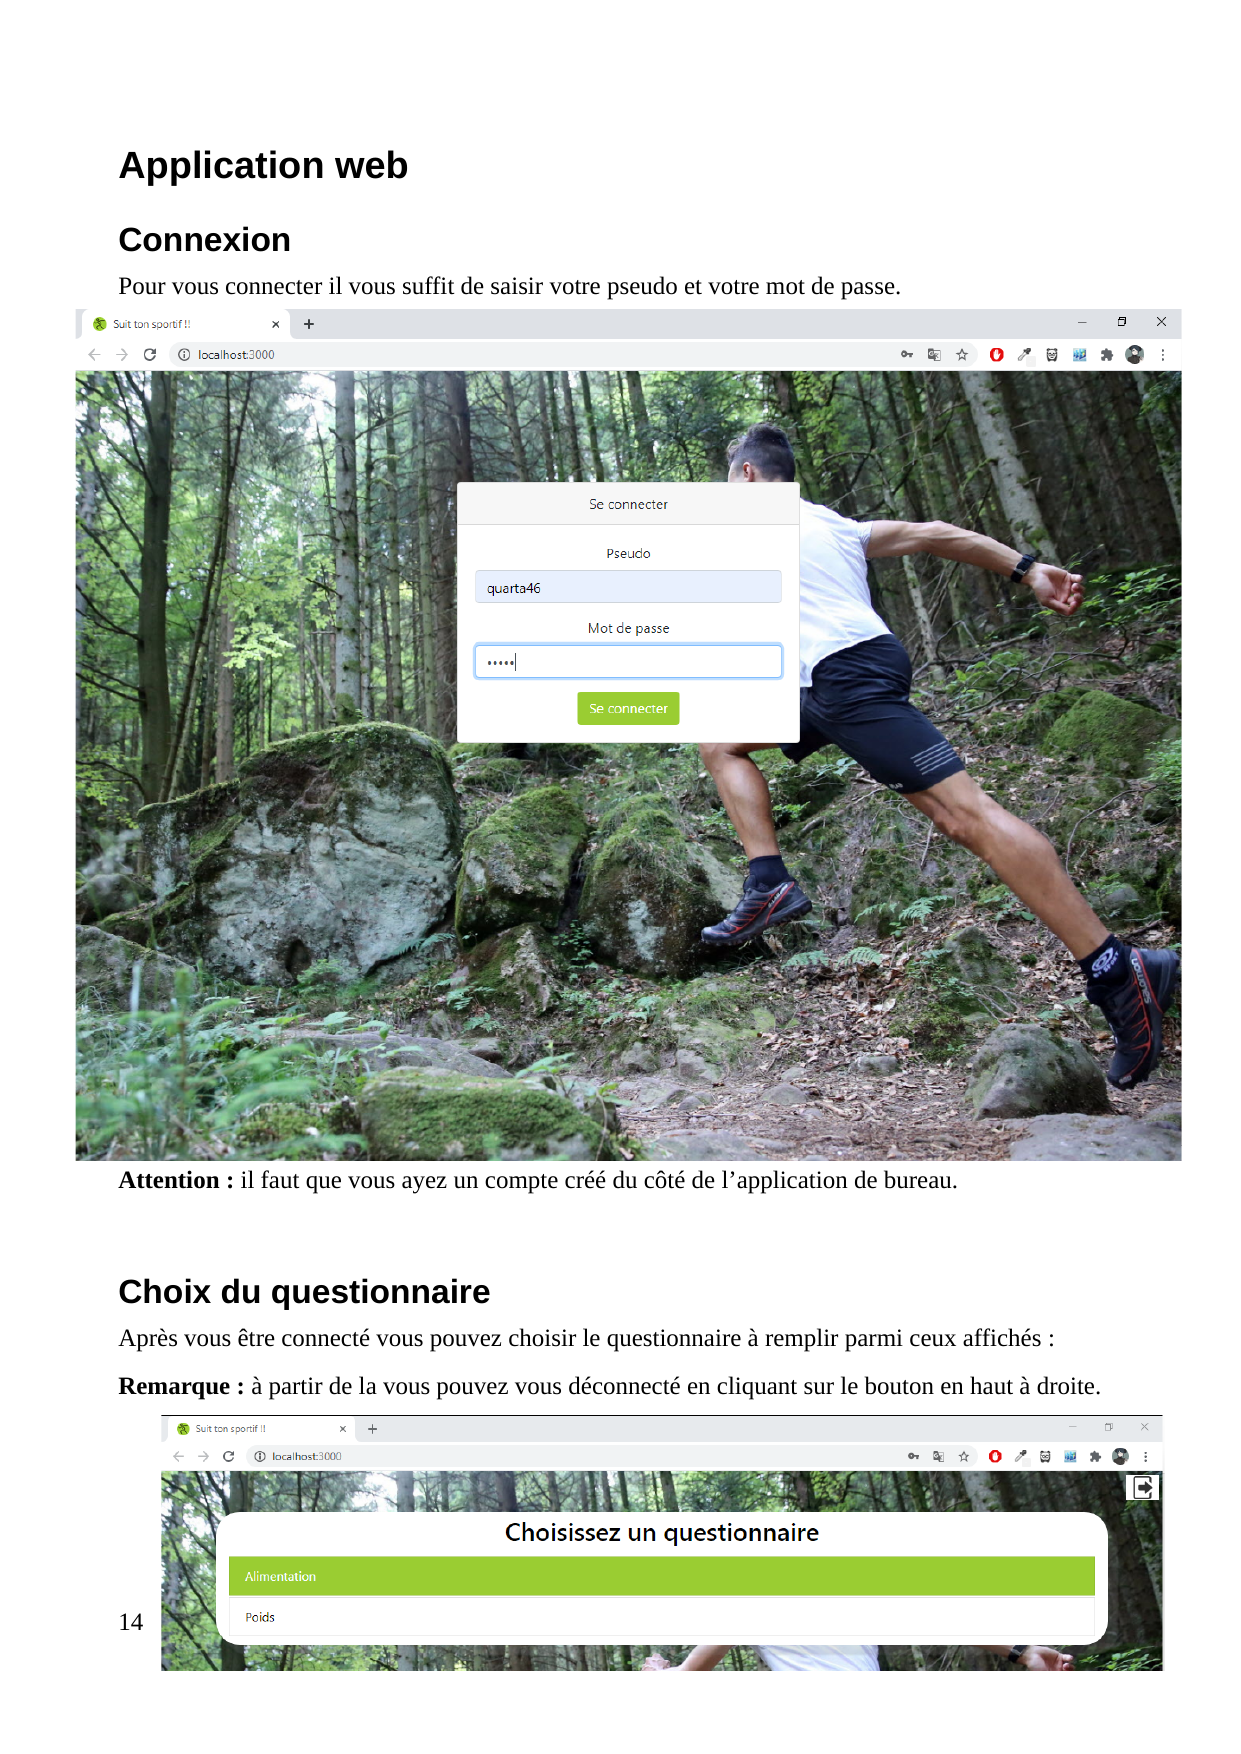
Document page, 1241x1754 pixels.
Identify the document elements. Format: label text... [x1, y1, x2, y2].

text Attention : il faut que vous ayez un compte créé du côté de l’application de bureau. [118, 1161, 1122, 1194]
subtitle Application web [118, 143, 1122, 187]
text Pour vous connecter il vous suffit de saisir votre pseudo et votre mot de passe. [118, 271, 1122, 300]
picture [75, 309, 1182, 1161]
subtitle Connexion [118, 220, 1122, 259]
text Remarque : à partir de la vous pouvez vous déconnecté en cliquant sur le bouton en haut à droite. [118, 1371, 1122, 1400]
subtitle Choix du questionnaire [118, 1234, 1122, 1311]
text Après vous être connecté vous pouvez choisir le questionnaire à remplir parmi ceux affichés : [118, 1323, 1122, 1352]
